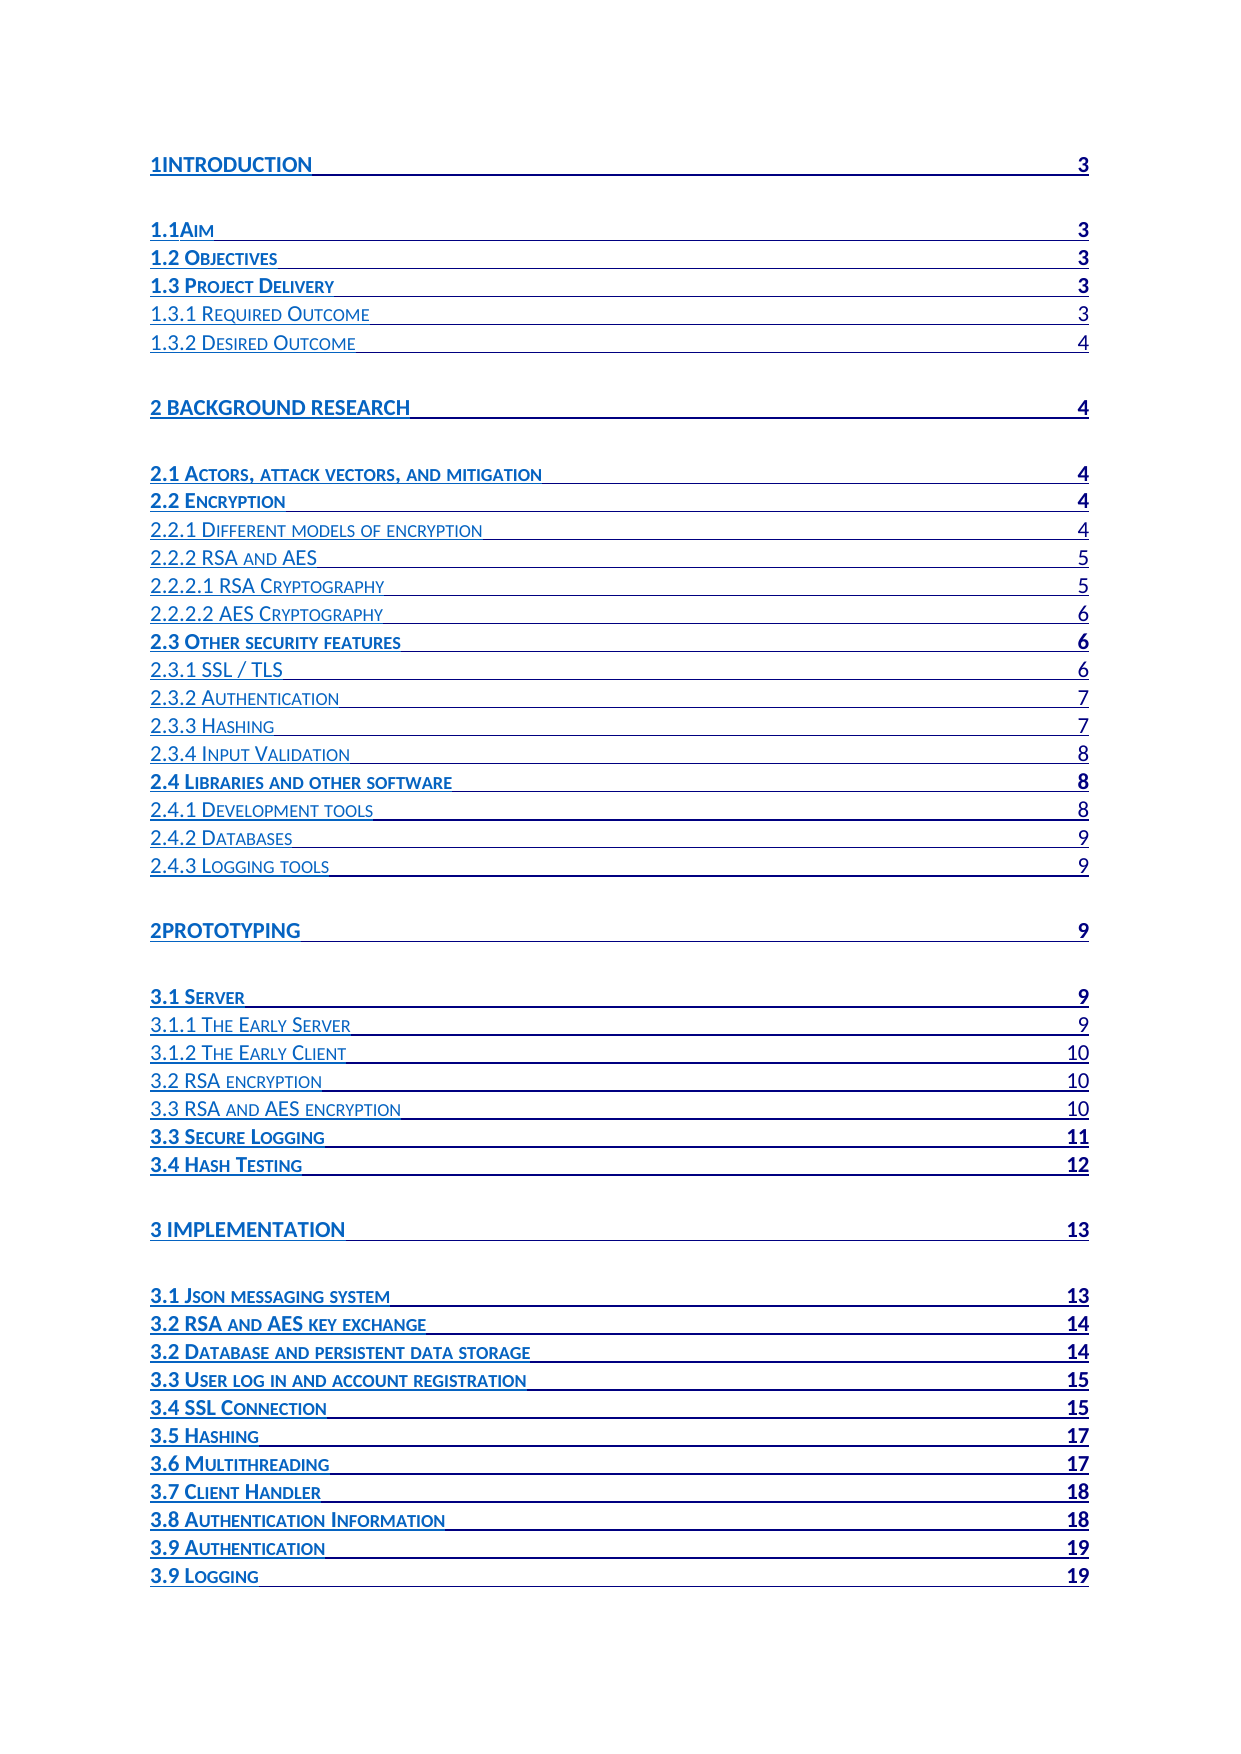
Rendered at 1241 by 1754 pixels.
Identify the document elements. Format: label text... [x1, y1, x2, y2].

text 2 Background Research 4 [150, 393, 1090, 421]
text 3.7 Client Handler 18 [150, 1477, 1090, 1505]
text 3.6 Multithreading 17 [150, 1449, 1090, 1477]
text 2.2.2.1 RSA Cryptography 5 [150, 571, 1090, 599]
text 3.1 Json messaging system 13 [150, 1281, 1090, 1309]
text 3.9 Authentication 19 [150, 1533, 1090, 1561]
text 2 Prototyping 9 [150, 916, 1090, 944]
text 1.2 Objectives 3 [150, 243, 1090, 272]
text 3.3 Secure Logging 11 [150, 1122, 1090, 1150]
text 3.1.1 The Early Server 9 [150, 1010, 1090, 1038]
text 2.2.1 Different models of encryption 4 [150, 515, 1090, 543]
text 3.9 Logging 19 [150, 1561, 1090, 1589]
text 3.4 SSL Connection 15 [150, 1393, 1090, 1421]
text 2.3 Other security features 6 [150, 627, 1090, 655]
text 2.3.3 Hashing 7 [150, 711, 1090, 739]
text 2.4.3 Logging tools 9 [150, 851, 1090, 879]
text 1.3.2 Desired Outcome 4 [150, 328, 1090, 356]
text 3.8 Authentication Information 18 [150, 1505, 1090, 1533]
text 3.3 RSA and AES encryption 10 [150, 1094, 1090, 1122]
text 3.4 Hash Testing 12 [150, 1150, 1090, 1178]
text 2.1 Actors, attack vectors, and mitigation 4 [150, 459, 1090, 487]
text 2.2.2 RSA and AES 5 [150, 543, 1090, 571]
text 2.3.1 SSL / TLS 6 [150, 655, 1090, 683]
text 3.2 RSA encryption 10 [150, 1066, 1090, 1094]
text 3.2 Database and persistent data storage 14 [150, 1337, 1090, 1365]
text 1 Introduction 3 [150, 150, 1090, 178]
text 1.3.1 Required Outcome 3 [150, 299, 1090, 328]
text 2.3.4 Input Validation 8 [150, 739, 1090, 767]
text 2.4 Libraries and other software 8 [150, 767, 1090, 795]
text 3 Implementation 13 [150, 1216, 1090, 1244]
text 3.1.2 The Early Client 10 [150, 1038, 1090, 1066]
text 3.5 Hashing 17 [150, 1421, 1090, 1449]
text 2.4.1 Development tools 8 [150, 795, 1090, 823]
text 3.2 RSA and AES key exchange 14 [150, 1309, 1090, 1337]
text 3.3 User log in and account registration 15 [150, 1365, 1090, 1393]
text 1.3 Project Delivery 3 [150, 272, 1090, 299]
text 2.2 Encryption 4 [150, 487, 1090, 515]
text 3.1 Server 9 [150, 982, 1090, 1010]
text 2.3.2 Authentication 7 [150, 683, 1090, 711]
text 2.2.2.2 AES Cryptography 6 [150, 599, 1090, 627]
text 2.4.2 Databases 9 [150, 823, 1090, 851]
text 1.1 Aim 3 [150, 216, 1090, 243]
